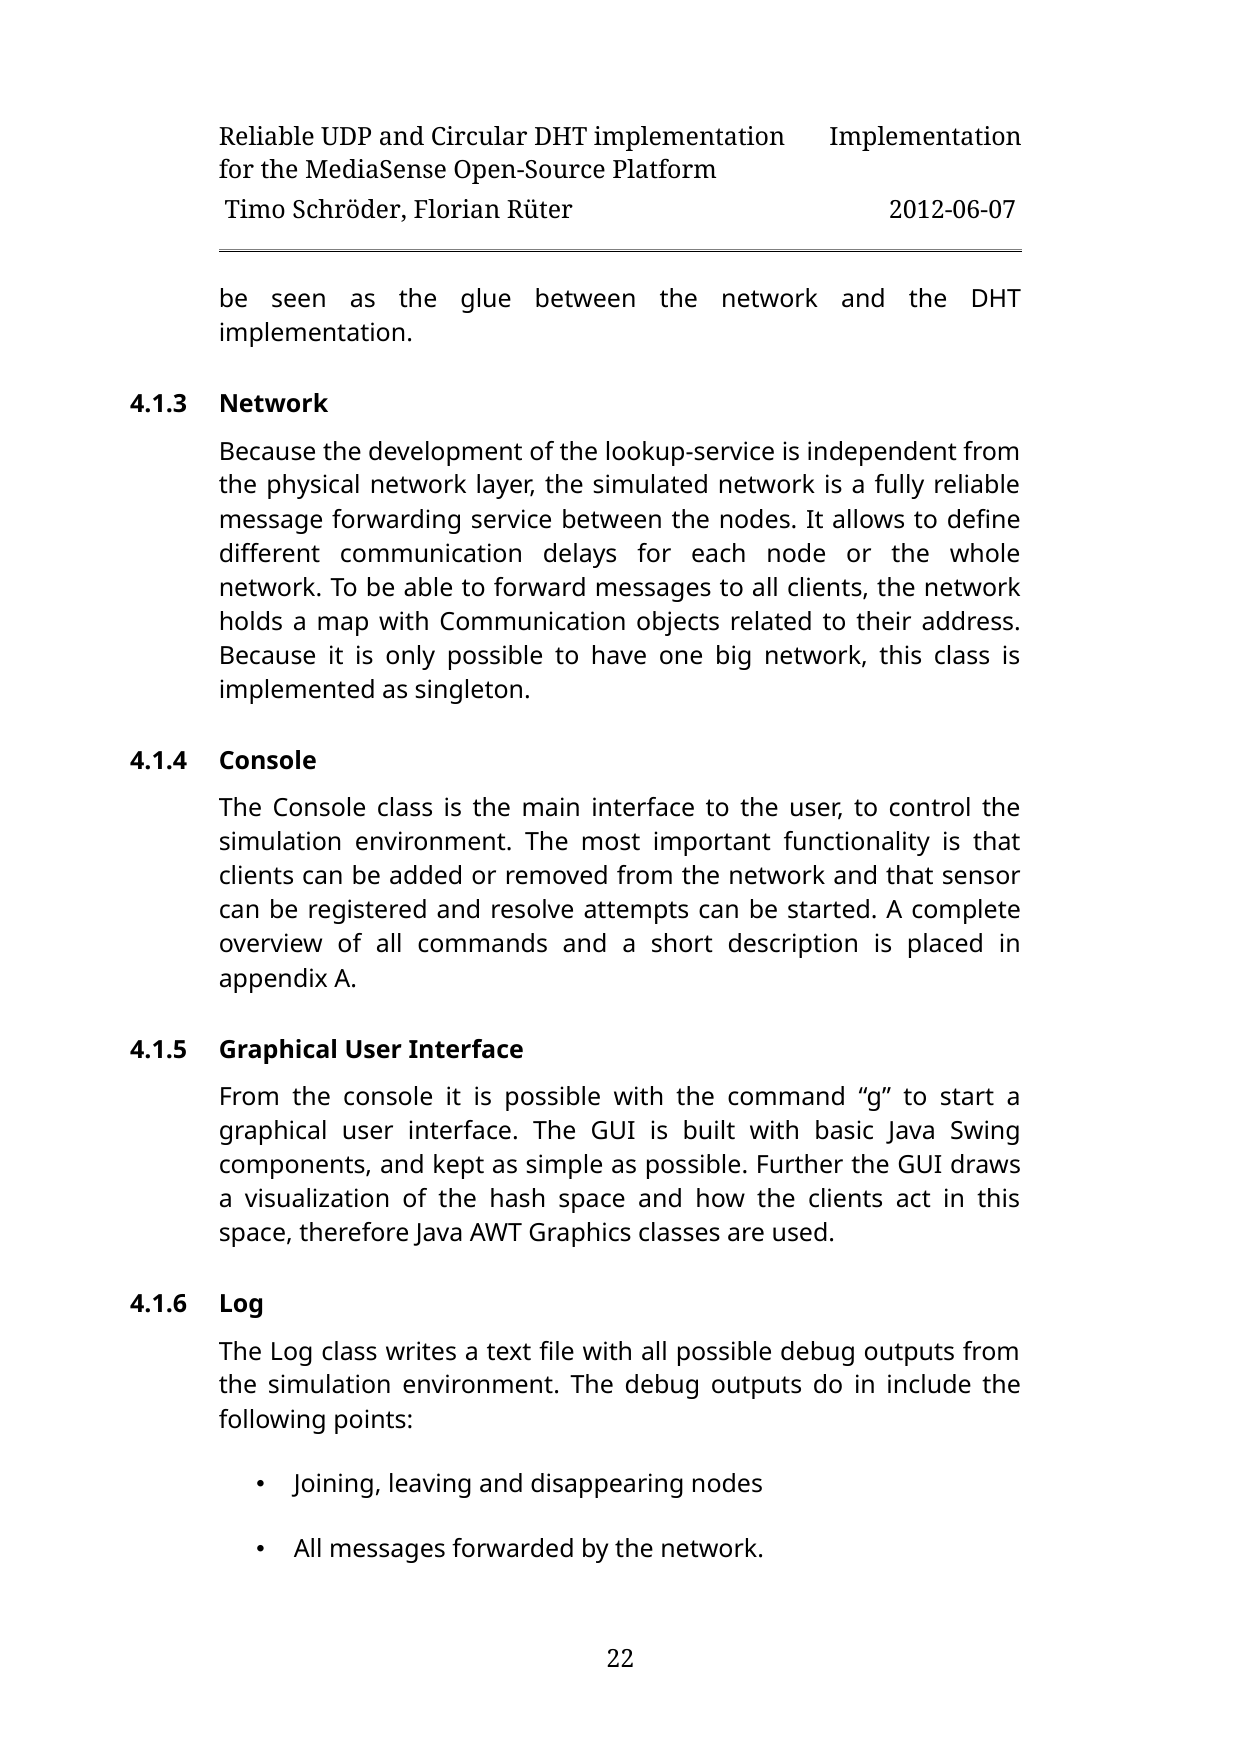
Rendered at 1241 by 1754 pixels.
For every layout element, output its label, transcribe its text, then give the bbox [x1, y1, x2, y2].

text The Console class is the main interface to the user, to control the simulation environment. The most important functionality is that clients can be added or removed from the network and that sensor can be registered and resolve attempts can be started. A complete overview of all commands and a short description is placed in appendix A. [218, 790, 1022, 994]
subtitle Network [130, 386, 1022, 420]
list Joining, leaving and disappearing nodes [256, 1466, 1022, 1500]
subtitle Log [130, 1286, 1022, 1320]
text be seen as the glue between the network and the DHT implementation. [218, 281, 1022, 349]
text The Log class writes a text file with all possible debug outputs from the simulation environment. The debug outputs do in include the following points: [218, 1333, 1022, 1435]
subtitle Console [130, 743, 1022, 777]
text Because the development of the lookup-service is independent from the physical network layer, the simulated network is a fully reliable message forwarding service between the nodes. It allows to define different communication delays for each node or the whole network. To be able to forward messages to all clients, the network holds a map with Communication objects related to their address. Because it is only possible to have one big network, this class is implemented as singleton. [218, 433, 1022, 706]
text From the console it is possible with the command “g” to start a graphical user interface. The GUI is built with basic Java Swing components, and kept as simple as possible. Further the GUI draws a visualization of the hash space and how the clients act in this space, therefore Java AWT Graphics classes are used. [218, 1078, 1022, 1249]
subtitle Graphical User Interface [130, 1031, 1022, 1066]
list All messages forwarded by the network. [256, 1531, 1022, 1565]
